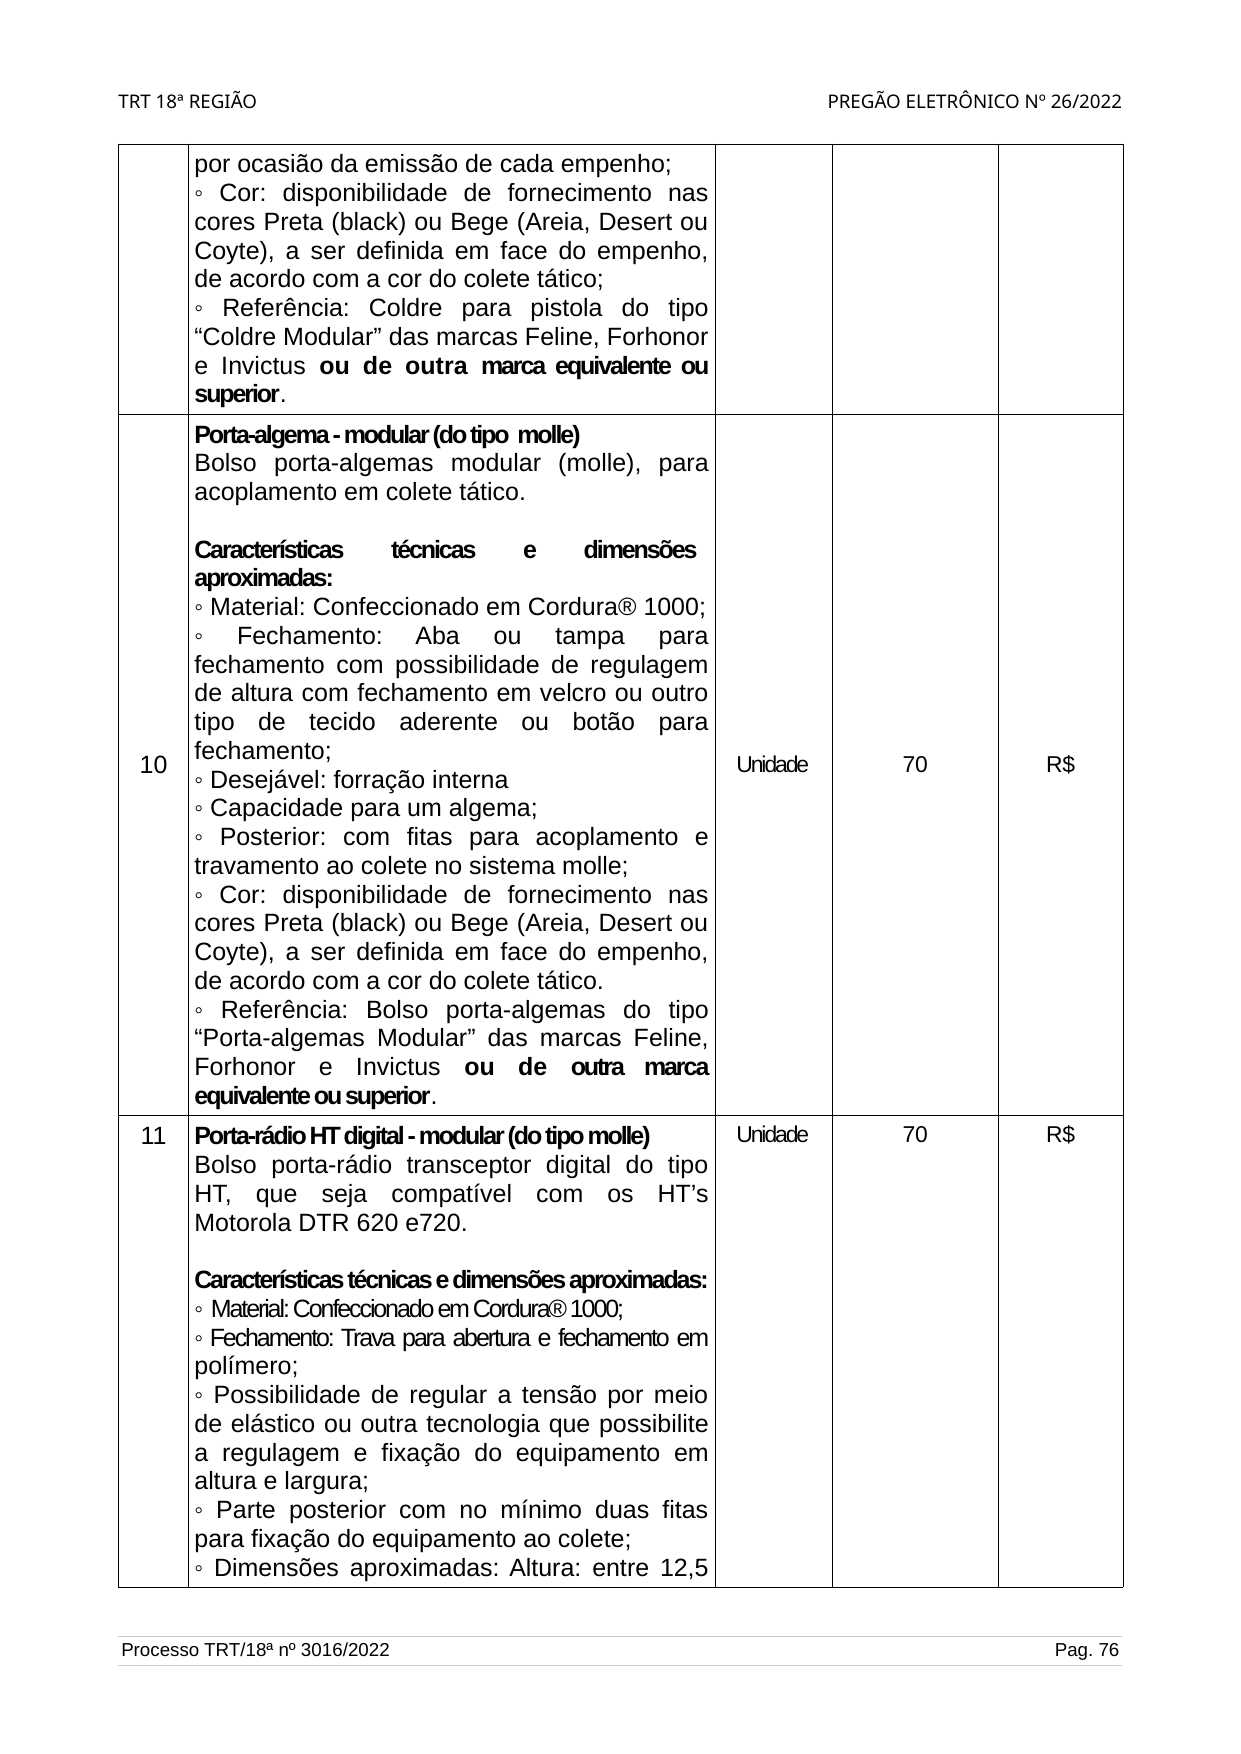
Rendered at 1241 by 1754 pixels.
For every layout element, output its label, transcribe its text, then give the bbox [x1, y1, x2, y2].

table_cell 70 [833, 1116, 998, 1587]
table_cell 10 [119, 415, 188, 1115]
table_cell 11 [119, 1116, 188, 1587]
table_cell Unidade [716, 415, 832, 1115]
table_cell [119, 145, 188, 414]
table_cell R$ [999, 1116, 1123, 1587]
table_cell Porta-algema - modular (do tipo molle) Bolso porta-algemas modular (molle), para acoplamento em colete tático. Características técnicas e dimensões aproximadas: ◦ Material: Confeccionado em Cordura® 1000; ◦ Fechamento: Aba ou tampa para fechamento com possibilidade de regulagem de altura com fechamento em velcro ou outro tipo de tecido aderente ou botão para fechamento; ◦ Desejável: forração interna ◦ Capacidade para um algema; ◦ Posterior: com fitas para acoplamento e travamento ao colete no sistema molle; ◦ Cor: disponibilidade de fornecimento nas cores Preta (black) ou Bege (Areia, Desert ou Coyte), a ser definida em face do empenho, de acordo com a cor do colete tático. ◦ Referência: Bolso porta-algemas do tipo “Porta-algemas Modular” das marcas Feline, Forhonor e Invictus ou de outra marca equivalente ou superior. [189, 415, 715, 1115]
table_cell [999, 145, 1123, 414]
table_cell Porta-rádio HT digital - modular (do tipo molle) Bolso porta-rádio transceptor digital do tipo HT, que seja compatível com os HT’s Motorola DTR 620 e720. Características técnicas e dimensões aproximadas: ◦ Material: Confeccionado em Cordura® 1000; ◦ Fechamento: Trava para abertura e fechamento em polímero; ◦ Possibilidade de regular a tensão por meio de elástico ou outra tecnologia que possibilite a regulagem e fixação do equipamento em altura e largura; ◦ Parte posterior com no mínimo duas fitas para fixação do equipamento ao colete; ◦ Dimensões aproximadas: Altura: entre 12,5 [189, 1116, 715, 1587]
table_cell [833, 145, 998, 414]
table_cell [716, 145, 832, 414]
table_cell Unidade [716, 1116, 832, 1587]
table_cell R$ [999, 415, 1123, 1115]
table_cell por ocasião da emissão de cada empenho; ◦ Cor: disponibilidade de fornecimento nas cores Preta (black) ou Bege (Areia, Desert ou Coyte), a ser definida em face do empenho, de acordo com a cor do colete tático; ◦ Referência: Coldre para pistola do tipo “Coldre Modular” das marcas Feline, Forhonor e Invictus ou de outra marca equivalente ou superior. [189, 145, 715, 414]
table_cell 70 [833, 415, 998, 1115]
